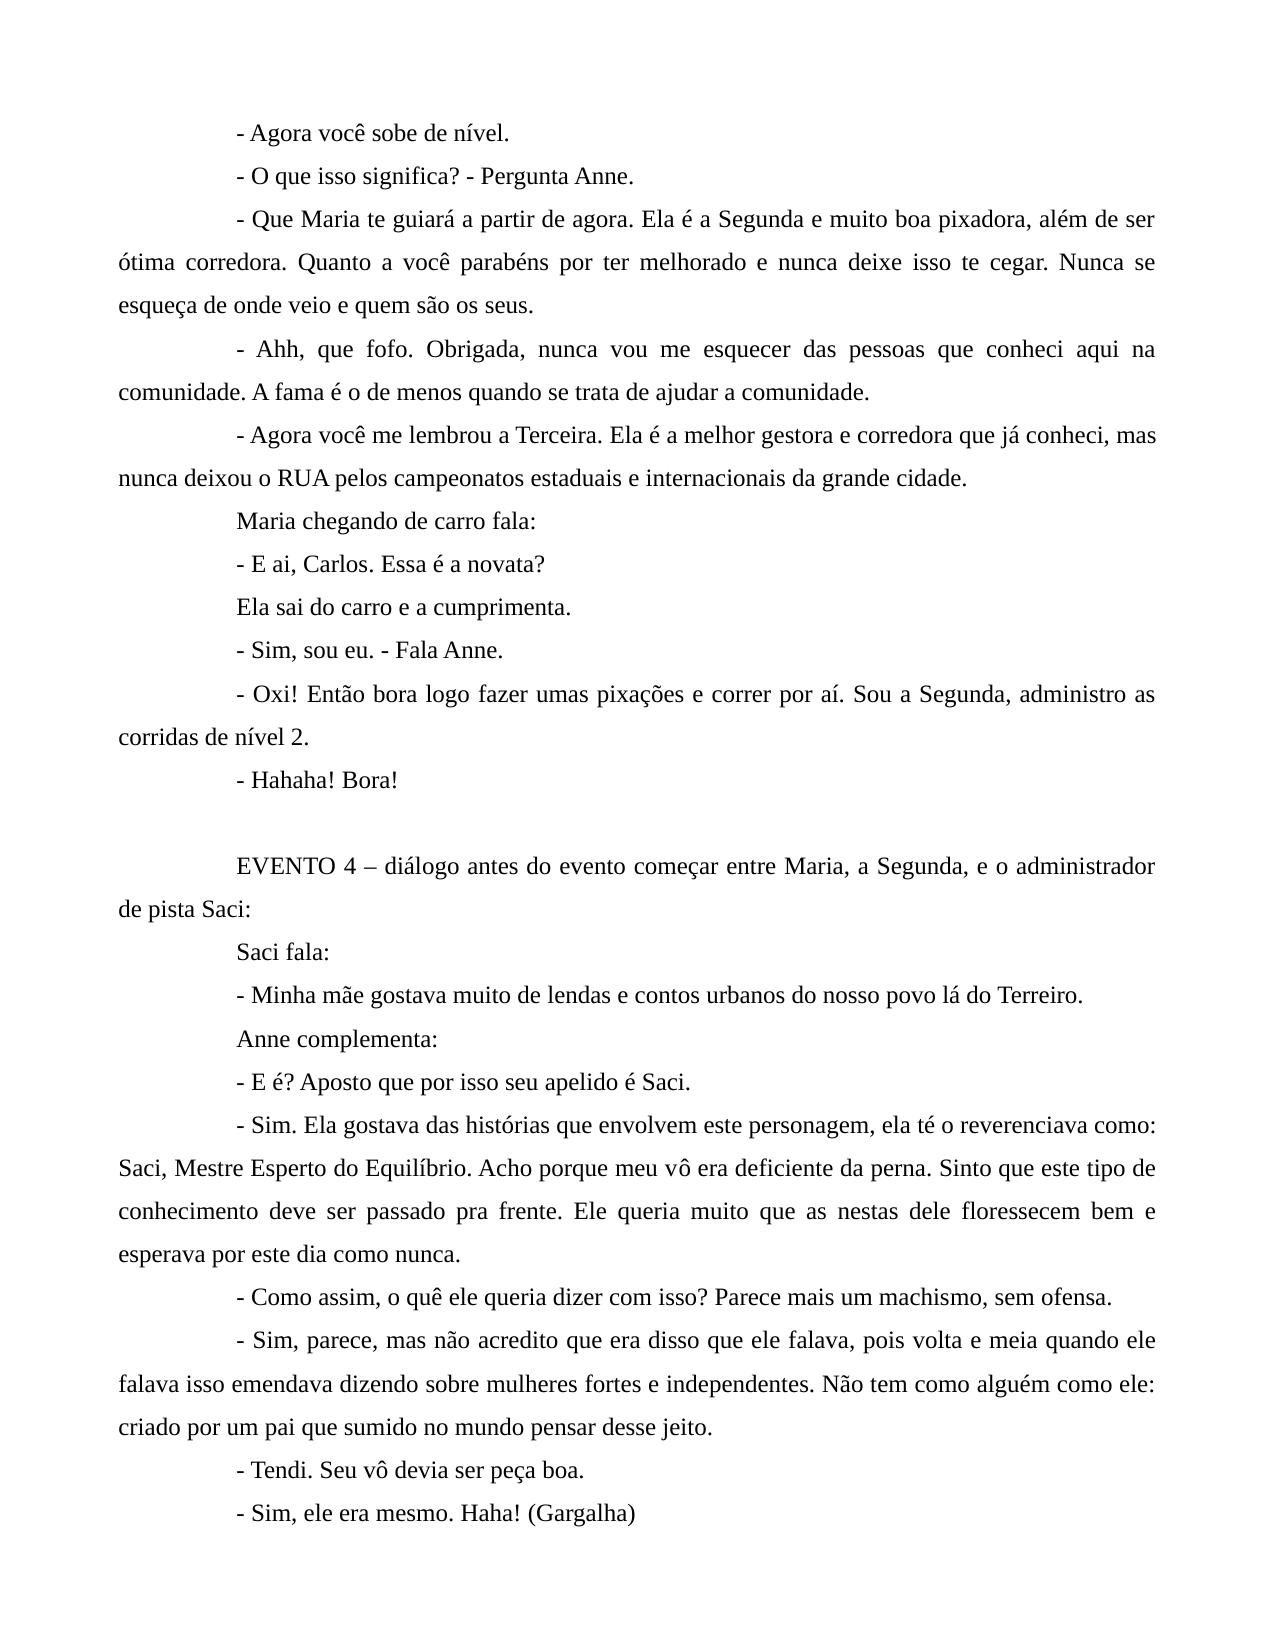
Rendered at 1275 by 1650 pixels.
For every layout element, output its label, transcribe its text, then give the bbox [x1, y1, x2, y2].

text - Ahh, que fofo. Obrigada, nunca vou me esquecer das pessoas que conheci aqui na comunidade. A fama é o de menos quando se trata de ajudar a comunidade. [118, 334, 1157, 406]
text EVENTO 4 – diálogo antes do evento começar entre Maria, a Segunda, e o administrador de pista Saci: [118, 851, 1157, 923]
text - Sim, ele era mesmo. Haha! (Gargalha) [118, 1498, 1157, 1527]
text - Agora você sobe de nível. [118, 118, 1157, 147]
text Saci fala: [118, 937, 1157, 966]
text Ela sai do carro e a cumprimenta. [118, 592, 1157, 621]
text Anne complementa: [118, 1024, 1157, 1052]
text - E ai, Carlos. Essa é a novata? [118, 549, 1157, 578]
text Maria chegando de carro fala: [118, 506, 1157, 535]
text - O que isso significa? - Pergunta Anne. [118, 161, 1157, 190]
text - Sim, sou eu. - Fala Anne. [118, 636, 1157, 664]
text - Agora você me lembrou a Terceira. Ela é a melhor gestora e corredora que já conheci, mas nunca deixou o RUA pelos campeonatos estaduais e internacionais da grande cidade. [118, 420, 1157, 492]
text - Tendi. Seu vô devia ser peça boa. [118, 1455, 1157, 1484]
text - Hahaha! Bora! [118, 765, 1157, 794]
text - Como assim, o quê ele queria dizer com isso? Parece mais um machismo, sem ofensa. [118, 1282, 1157, 1311]
text - Sim, parece, mas não acredito que era disso que ele falava, pois volta e meia quando ele falava isso emendava dizendo sobre mulheres fortes e independentes. Não tem como alguém como ele: criado por um pai que sumido no mundo pensar desse jeito. [118, 1326, 1157, 1441]
text - Que Maria te guiará a partir de agora. Ela é a Segunda e muito boa pixadora, além de ser ótima corredora. Quanto a você parabéns por ter melhorado e nunca deixe isso te cegar. Nunca se esqueça de onde veio e quem são os seus. [118, 204, 1157, 319]
text - Minha mãe gostava muito de lendas e contos urbanos do nosso povo lá do Terreiro. [118, 981, 1157, 1009]
text - E é? Aposto que por isso seu apelido é Saci. [118, 1067, 1157, 1096]
text - Sim. Ela gostava das histórias que envolvem este personagem, ela té o reverenciava como: Saci, Mestre Esperto do Equilíbrio. Acho porque meu vô era deficiente da perna. Sinto que este tipo de conhecimento deve ser passado pra frente. Ele queria muito que as nestas dele floressecem bem e esperava por este dia como nunca. [118, 1110, 1157, 1268]
text - Oxi! Então bora logo fazer umas pixações e correr por aí. Sou a Segunda, administro as corridas de nível 2. [118, 679, 1157, 751]
